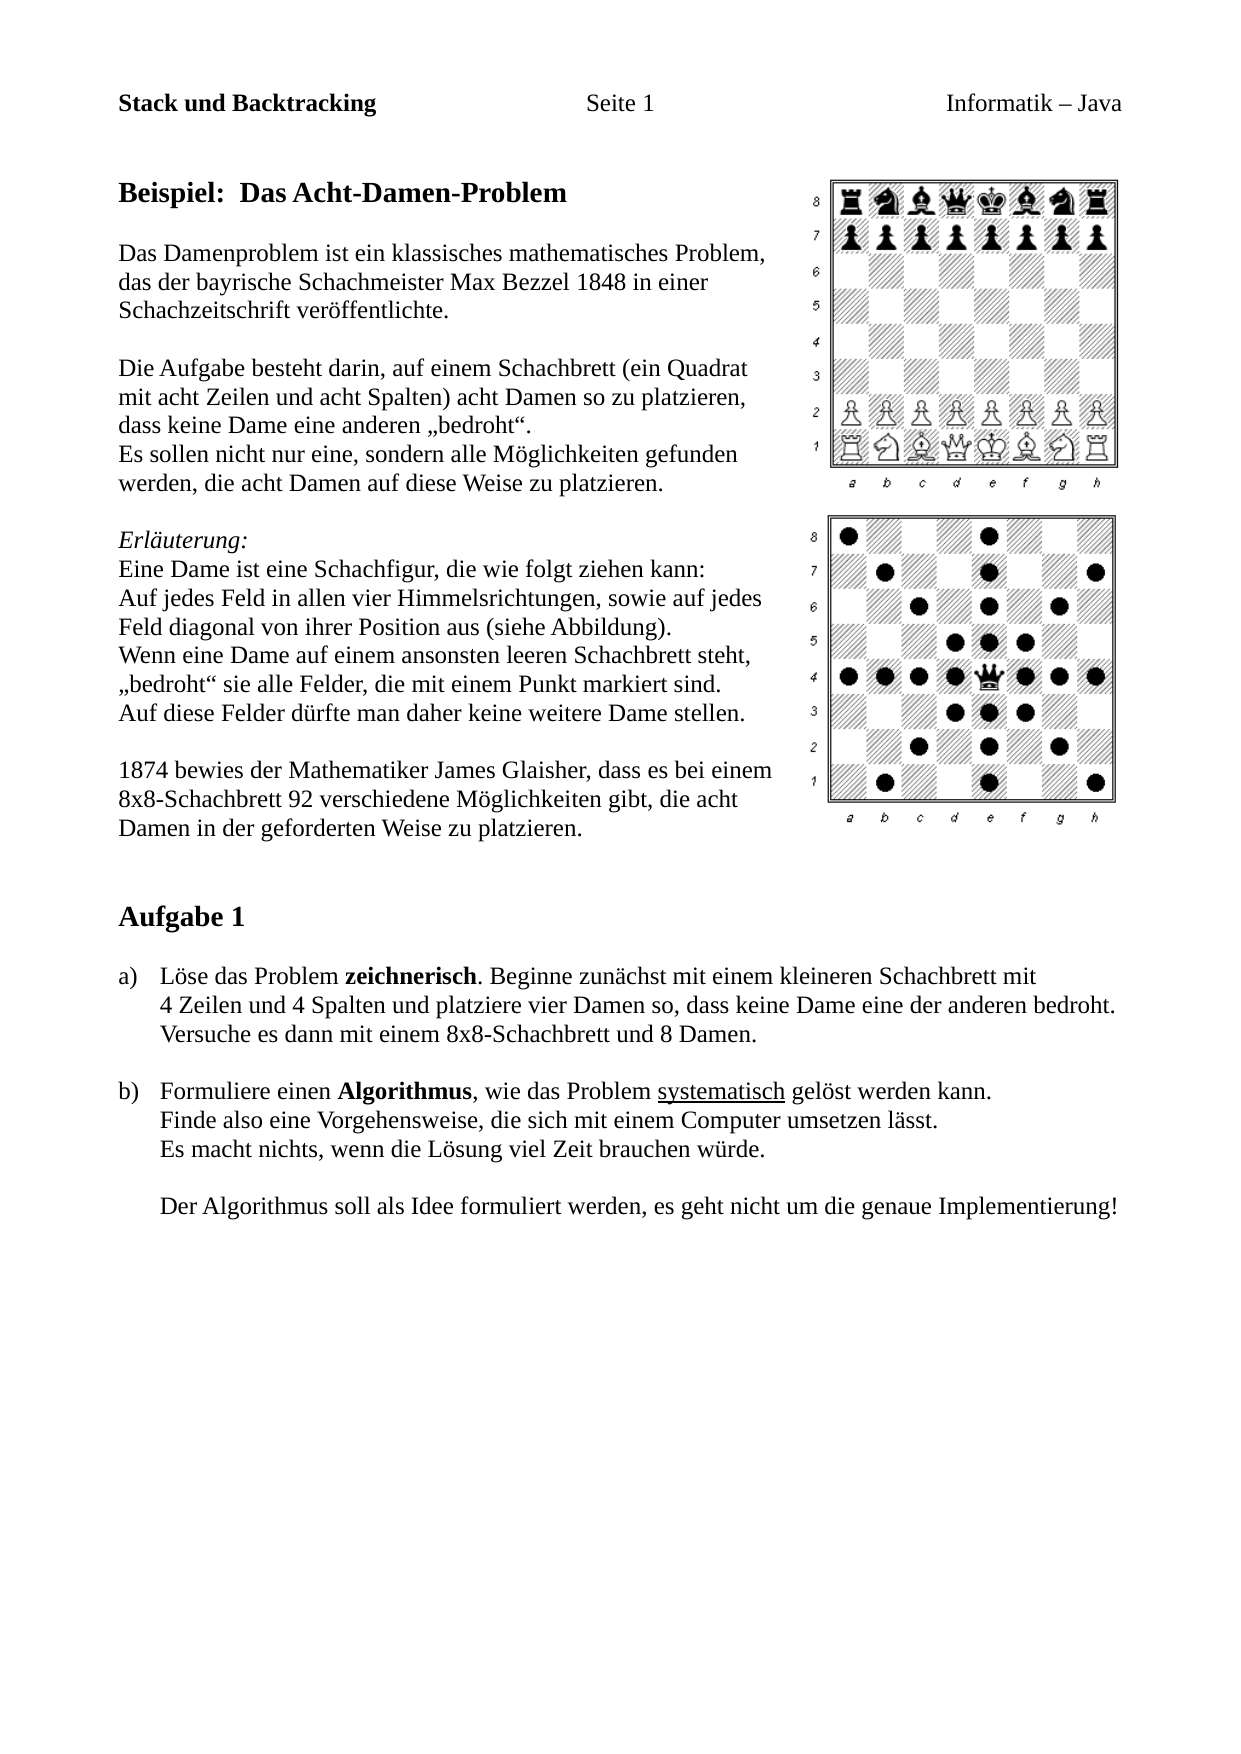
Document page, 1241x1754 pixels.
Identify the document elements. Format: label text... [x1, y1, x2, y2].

text Beispiel: Das Acht-Damen-Problem [118, 176, 806, 209]
text Auf diese Felder dürfte man daher keine weitere Dame stellen. [118, 698, 806, 727]
text Aufgabe 1 [118, 899, 1122, 933]
picture [806, 508, 1122, 827]
picture [806, 175, 1123, 491]
text Es sollen nicht nur eine, sondern alle Möglichkeiten gefunden werden, die acht Damen auf diese Weise zu platzieren. [118, 439, 1122, 497]
text Das Damenproblem ist ein klassisches mathematisches Problem, das der bayrische Schachmeister Max Bezzel 1848 in einer Schachzeitschrift veröffentlichte. [118, 238, 806, 324]
text Die Aufgabe besteht darin, auf einem Schachbrett (ein Quadrat mit acht Zeilen und acht Spalten) acht Damen so zu platzieren, dass keine Dame eine anderen „bedroht“. [118, 353, 806, 439]
text Eine Dame ist eine Schachfigur, die wie folgt ziehen kann: [118, 554, 806, 583]
list Löse das Problem zeichnerisch. Beginne zunächst mit einem kleineren Schachbrett mit 4 Zeilen und 4 Spalten und platziere vier Damen so, dass keine Dame eine der anderen bedroht. Versuche es dann mit einem 8x8-Schachbrett und 8 Damen. [118, 961, 1122, 1048]
text 1874 bewies der Mathematiker James Glaisher, dass es bei einem 8x8-Schachbrett 92 verschiedene Möglichkeiten gibt, die acht Damen in der geforderten Weise zu platzieren. [118, 755, 1122, 842]
text Erläuterung: [118, 525, 806, 554]
list Formuliere einen Algorithmus, wie das Problem systematisch gelöst werden kann. Finde also eine Vorgehensweise, die sich mit einem Computer umsetzen lässt. Es macht nichts, wenn die Lösung viel Zeit brauchen würde. Der Algorithmus soll als Idee formuliert werden, es geht nicht um die genaue Implementierung! [118, 1076, 1122, 1220]
text Wenn eine Dame auf einem ansonsten leeren Schachbrett steht, „bedroht“ sie alle Felder, die mit einem Punkt markiert sind. [118, 640, 806, 698]
text Auf jedes Feld in allen vier Himmelsrichtungen, sowie auf jedes Feld diagonal von ihrer Position aus (siehe Abbildung). [118, 583, 806, 640]
